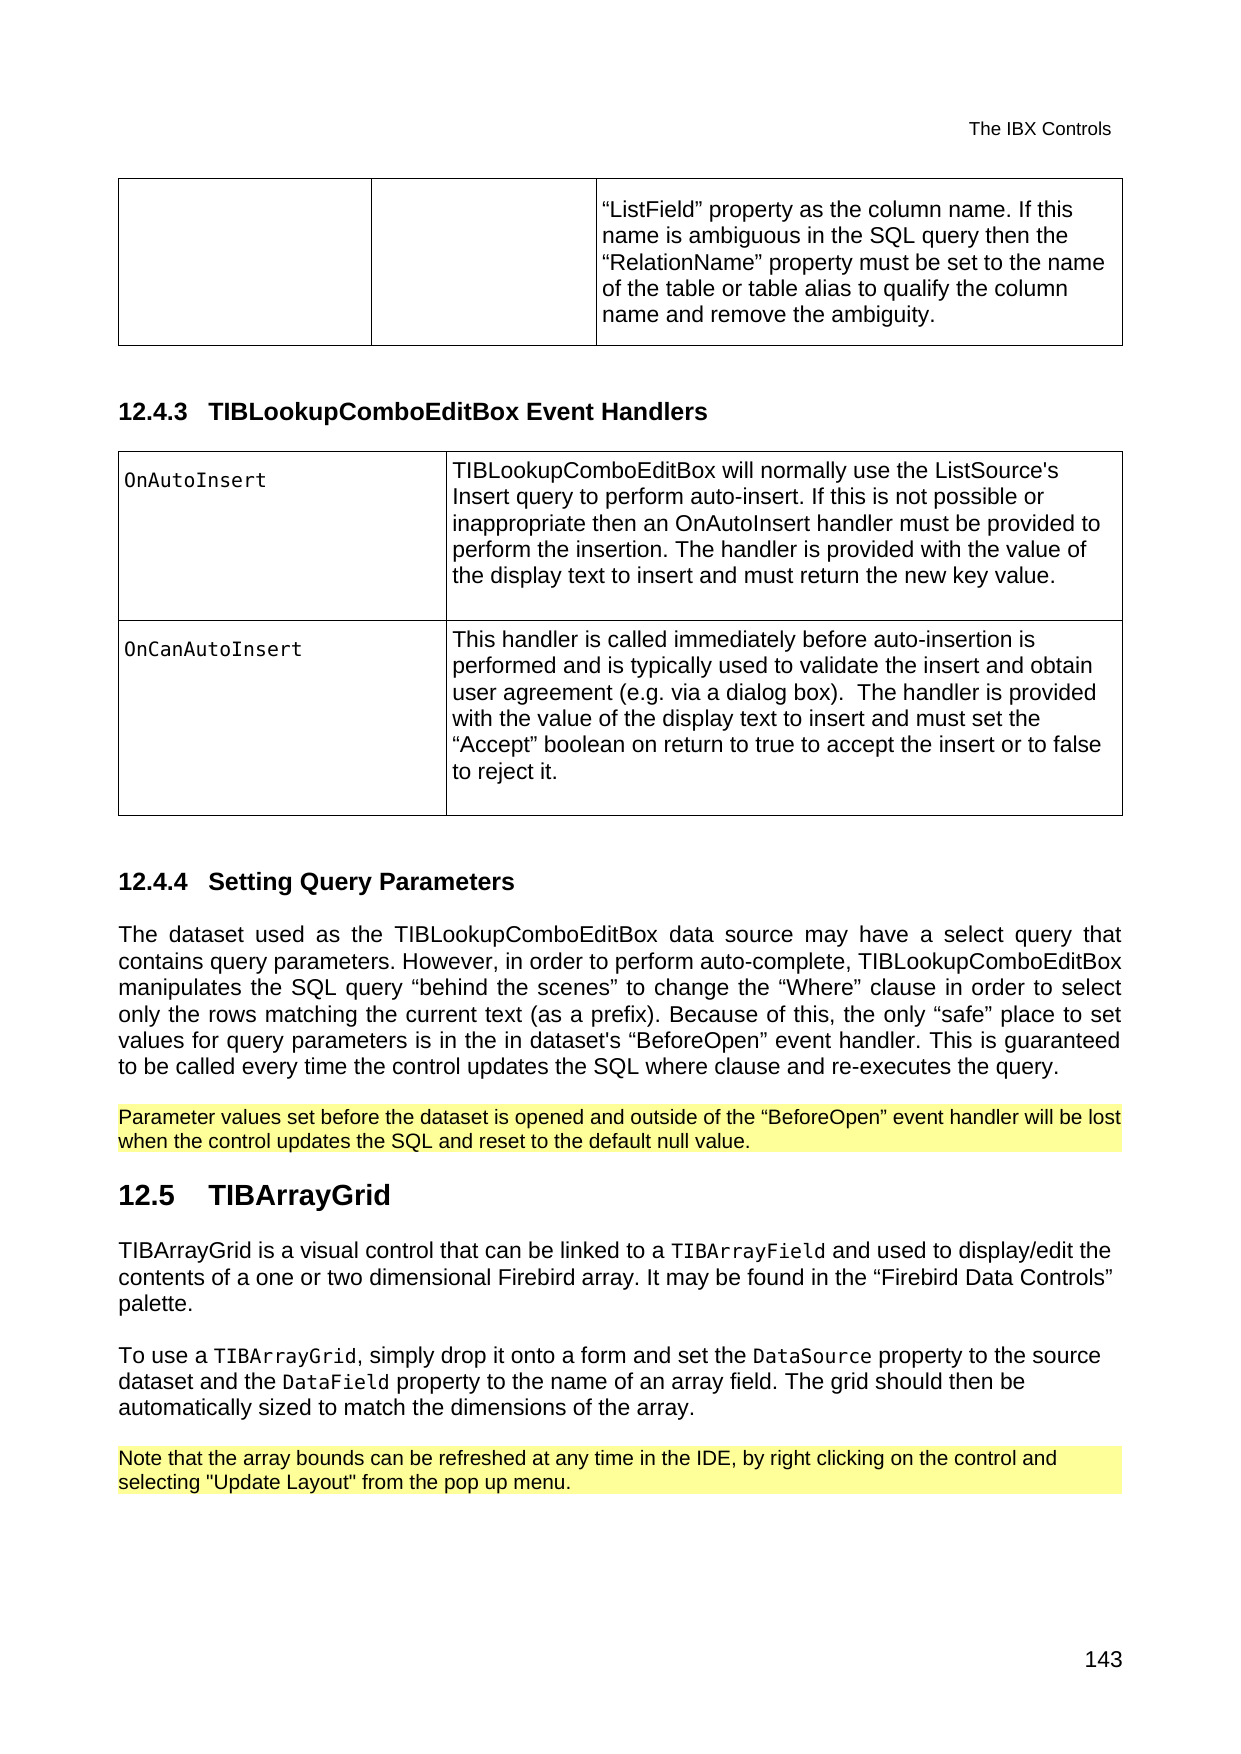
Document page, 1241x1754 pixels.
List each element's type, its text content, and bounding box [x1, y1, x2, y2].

table_header OnAutoInsert [119, 452, 446, 620]
text TIBArrayGrid is a visual control that can be linked to a TIBArrayField and used to display/edit the contents of a one or two dimensional Firebird array. It may be found in the “Firebird Data Controls” palette. [118, 1237, 1122, 1316]
table_cell [119, 179, 371, 345]
table_cell OnCanAutoInsert [119, 621, 446, 815]
text The dataset used as the TIBLookupComboEditBox data source may have a select query that contains query parameters. However, in order to perform auto-complete, TIBLookupComboEditBox manipulates the SQL query “behind the scenes” to change the “Where” clause in order to select only the rows matching the current text (as a prefix). Because of this, the only “safe” place to set values for query parameters is in the in dataset's “BeforeOpen” event handler. This is guaranteed to be called every time the control updates the SQL where clause and re-executes the query. [118, 921, 1122, 1079]
subtitle TIBArrayGrid [118, 1178, 1122, 1212]
table_header TIBLookupComboEditBox will normally use the ListSource's Insert query to perform auto-insert. If this is not possible or inappropriate then an OnAutoInsert handler must be provided to perform the insertion. The handler is provided with the value of the display text to insert and must return the new key value. [447, 452, 1122, 620]
table_cell [372, 179, 596, 345]
table_cell “ListField” property as the column name. If this name is ambiguous in the SQL query then the “RelationName” property must be set to the name of the table or table alias to qualify the column name and remove the ambiguity. [597, 179, 1122, 345]
text Parameter values set before the dataset is opened and outside of the “BeforeOpen” event handler will be lost when the control updates the SQL and reset to the default null value. [118, 1104, 1122, 1152]
table_cell This handler is called immediately before auto-insertion is performed and is typically used to validate the insert and obtain user agreement (e.g. via a dialog box). The handler is provided with the value of the display text to insert and must set the “Accept” boolean on return to true to accept the insert or to false to reject it. [447, 621, 1122, 815]
text To use a TIBArrayGrid, simply drop it onto a form and set the DataSource property to the source dataset and the DataField property to the name of an array field. The grid should then be automatically sized to match the dimensions of the array. [118, 1342, 1122, 1421]
subtitle TIBLookupComboEditBox Event Handlers [118, 397, 1122, 426]
subtitle Setting Query Parameters [118, 867, 1122, 896]
text Note that the array bounds can be refreshed at any time in the IDE, by right clicking on the control and selecting "Update Layout" from the pop up menu. [118, 1446, 1122, 1494]
